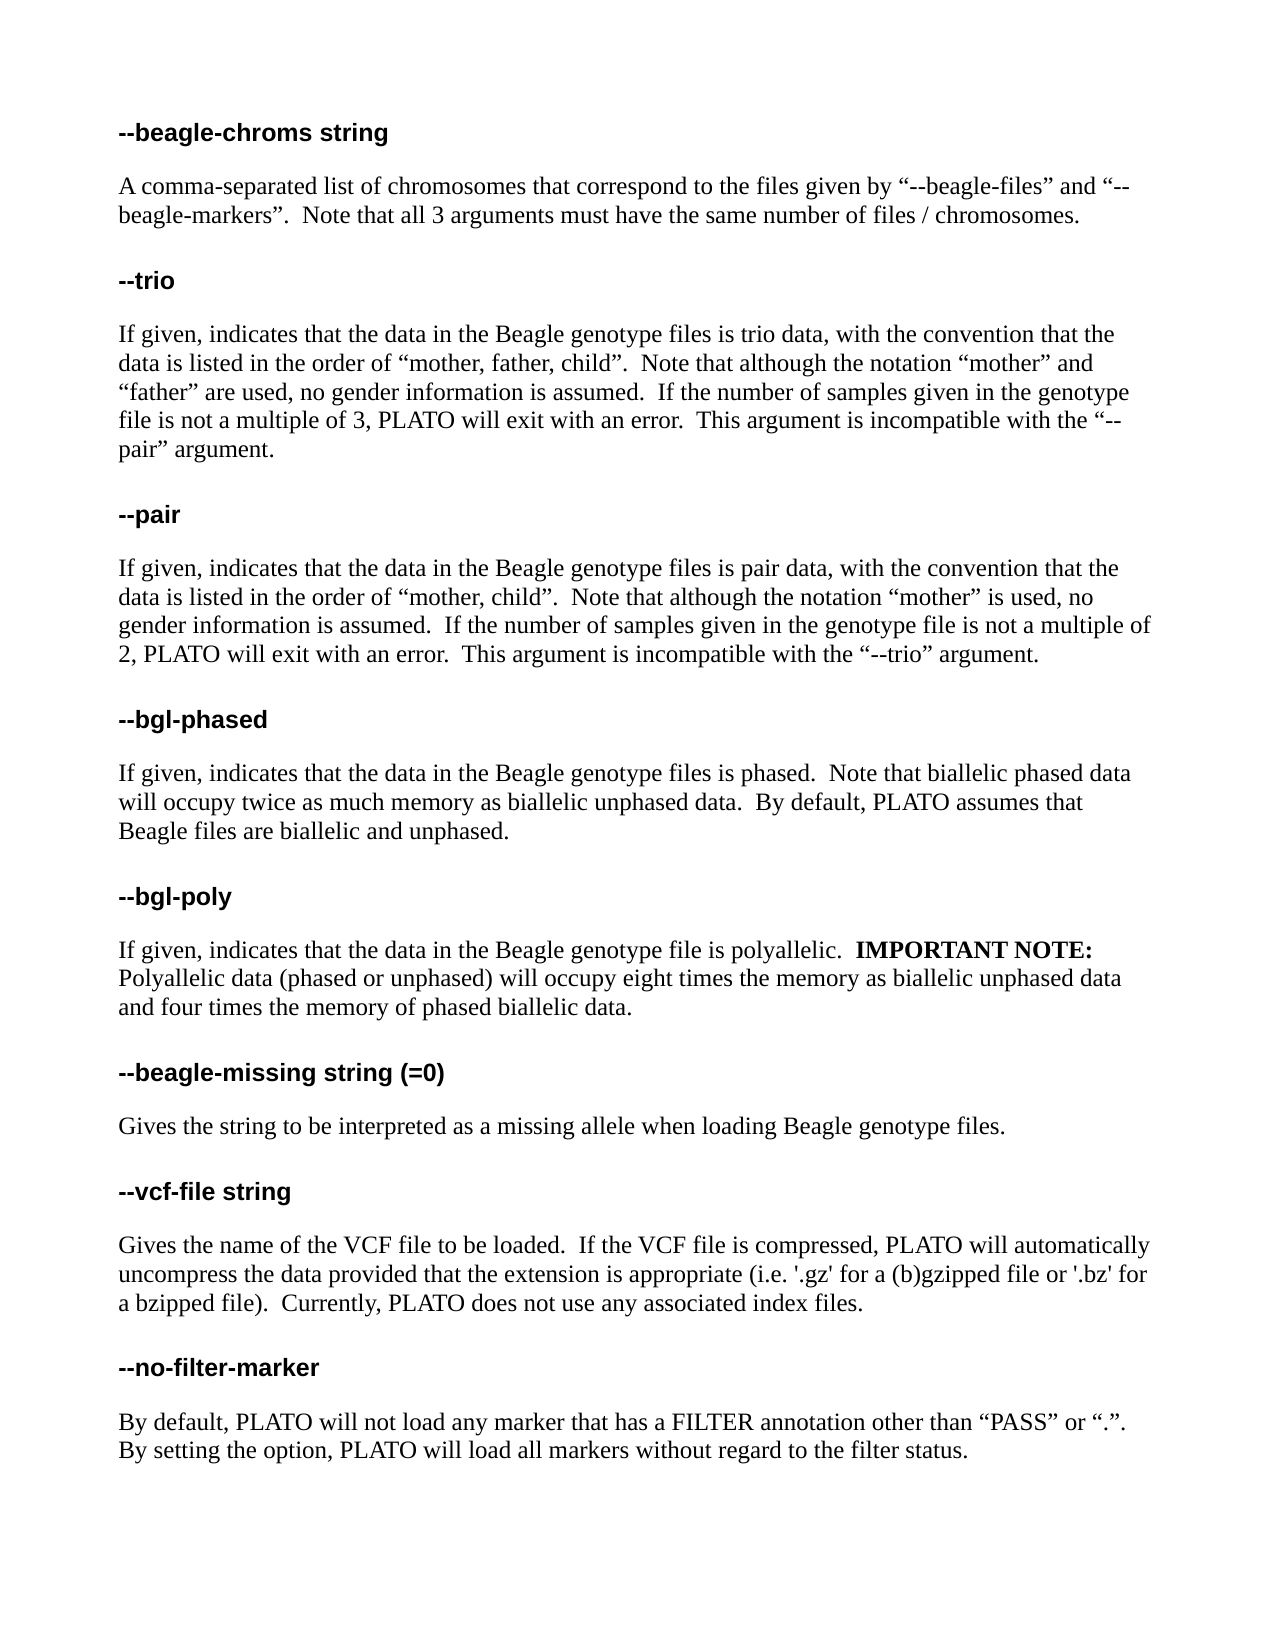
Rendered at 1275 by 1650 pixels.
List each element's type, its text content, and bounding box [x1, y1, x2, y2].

text If given, indicates that the data in the Beagle genotype files is pair data, with the convention that the data is listed in the order of “mother, child”. Note that although the notation “mother” is used, no gender information is assumed. If the number of samples given in the genotype file is not a multiple of 2, PLATO will exit with an error. This argument is incompatible with the “--trio” argument. [118, 553, 1157, 668]
subtitle --beagle-missing string (=0) [118, 1058, 1157, 1087]
text A comma-separated list of chromosomes that correspond to the files given by “--beagle-files” and “--beagle-markers”. Note that all 3 arguments must have the same number of files / chromosomes. [118, 171, 1157, 229]
text By default, PLATO will not load any marker that has a FILTER annotation other than “PASS” or “.”. By setting the option, PLATO will load all markers without regard to the filter status. [118, 1407, 1157, 1464]
subtitle --vcf-file string [118, 1177, 1157, 1206]
subtitle --bgl-poly [118, 881, 1157, 910]
subtitle --no-filter-marker [118, 1353, 1157, 1382]
subtitle --pair [118, 500, 1157, 528]
text If given, indicates that the data in the Beagle genotype file is polyallelic. IMPORTANT NOTE: Polyallelic data (phased or unphased) will occupy eight times the memory as biallelic unphased data and four times the memory of phased biallelic data. [118, 935, 1157, 1021]
text Gives the name of the VCF file to be loaded. If the VCF file is compressed, PLATO will automatically uncompress the data provided that the extension is appropriate (i.e. '.gz' for a (b)gzipped file or '.bz' for a bzipped file). Currently, PLATO does not use any associated index files. [118, 1230, 1157, 1316]
text If given, indicates that the data in the Beagle genotype files is trio data, with the convention that the data is listed in the order of “mother, father, child”. Note that although the notation “mother” and “father” are used, no gender information is assumed. If the number of samples given in the genotype file is not a multiple of 3, PLATO will exit with an error. This argument is incompatible with the “--pair” argument. [118, 319, 1157, 463]
text If given, indicates that the data in the Beagle genotype files is phased. Note that biallelic phased data will occupy twice as much memory as biallelic unphased data. By default, PLATO assumes that Beagle files are biallelic and unphased. [118, 758, 1157, 844]
text Gives the string to be interpreted as a missing allele when loading Beagle genotype files. [118, 1111, 1157, 1140]
subtitle --bgl-phased [118, 705, 1157, 734]
subtitle --trio [118, 266, 1157, 294]
subtitle --beagle-chroms string [118, 118, 1157, 147]
